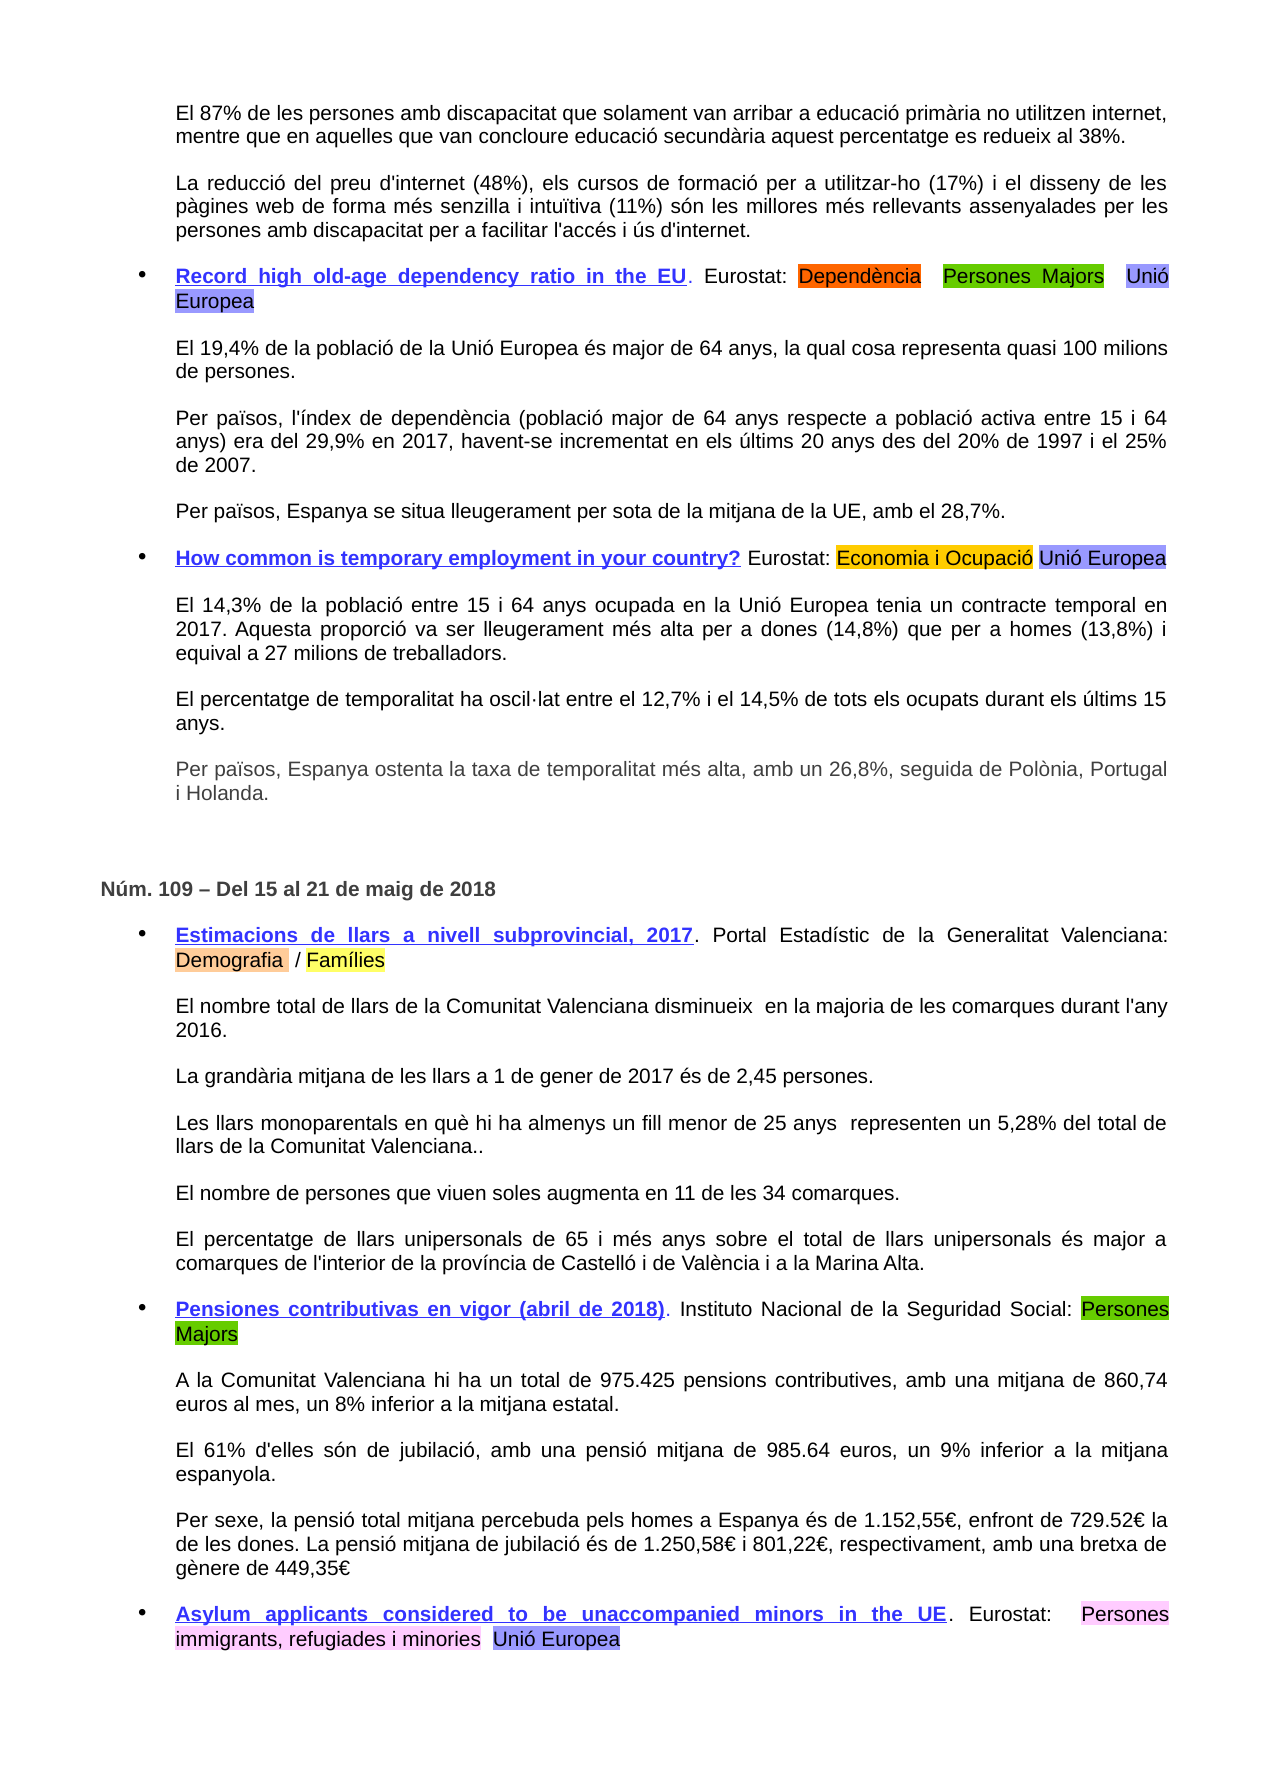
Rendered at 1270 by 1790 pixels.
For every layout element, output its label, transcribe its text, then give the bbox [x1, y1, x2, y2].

list El nombre total de llars de la Comunitat Valenciana disminueix en la majoria de les comarques durant l'any 2016. [138, 994, 1169, 1042]
list Per països, Espanya ostenta la taxa de temporalitat més alta, amb un 26,8%, seguida de Polònia, Portugal i Holanda. [138, 756, 1169, 804]
list El 87% de les persones amb discapacitat que solament van arribar a educació primària no utilitzen internet, mentre que en aquelles que van concloure educació secundària aquest percentatge es redueix al 38%. [138, 100, 1169, 148]
list La grandària mitjana de les llars a 1 de gener de 2017 és de 2,45 persones. [138, 1064, 1169, 1088]
list Per sexe, la pensió total mitjana percebuda pels homes a Espanya és de 1.152,55€, enfront de 729.52€ la de les dones. La pensió mitjana de jubilació és de 1.250,58€ i 801,22€, respectivament, amb una bretxa de gènere de 449,35€ [138, 1507, 1169, 1579]
list El 61% d'elles són de jubilació, amb una pensió mitjana de 985.64 euros, un 9% inferior a la mitjana espanyola. [138, 1437, 1169, 1485]
list Per països, Espanya se situa lleugerament per sota de la mitjana de la UE, amb el 28,7%. [138, 499, 1169, 523]
list El nombre de persones que viuen soles augmenta en 11 de les 34 comarques. [138, 1180, 1169, 1204]
list Estimacions de llars a nivell subprovincial, 2017. Portal Estadístic de la Generalitat Valenciana: Demografia / Famílies [138, 923, 1169, 972]
list El percentatge de llars unipersonals de 65 i més anys sobre el total de llars unipersonals és major a comarques de l'interior de la província de Castelló i de València i a la Marina Alta. [138, 1226, 1169, 1274]
list Per països, l'índex de dependència (població major de 64 anys respecte a població activa entre 15 i 64 anys) era del 29,9% en 2017, havent-se incrementat en els últims 20 anys des del 20% de 1997 i el 25% de 2007. [138, 405, 1169, 477]
list Pensiones contributivas en vigor (abril de 2018). Instituto Nacional de la Seguridad Social: Persones Majors [138, 1296, 1169, 1345]
list El 14,3% de la població entre 15 i 64 anys ocupada en la Unió Europea tenia un contracte temporal en 2017. Aquesta proporció va ser lleugerament més alta per a dones (14,8%) que per a homes (13,8%) i equival a 27 milions de treballadors. [138, 592, 1169, 664]
list Les llars monoparentals en què hi ha almenys un fill menor de 25 anys representen un 5,28% del total de llars de la Comunitat Valenciana.. [138, 1110, 1169, 1158]
list A la Comunitat Valenciana hi ha un total de 975.425 pensions contributives, amb una mitjana de 860,74 euros al mes, un 8% inferior a la mitjana estatal. [138, 1367, 1169, 1415]
list El 19,4% de la població de la Unió Europea és major de 64 anys, la qual cosa representa quasi 100 milions de persones. [138, 335, 1169, 383]
list Record high old-age dependency ratio in the EU. Eurostat: Dependència Persones Majors Unió Europea [138, 264, 1169, 313]
list La reducció del preu d'internet (48%), els cursos de formació per a utilitzar-ho (17%) i el disseny de les pàgines web de forma més senzilla i intuïtiva (11%) són les millores més rellevants assenyalades per les persones amb discapacitat per a facilitar l'accés i ús d'internet. [138, 170, 1169, 242]
list El percentatge de temporalitat ha oscil·lat entre el 12,7% i el 14,5% de tots els ocupats durant els últims 15 anys. [138, 686, 1169, 734]
list How common is temporary employment in your country? Eurostat: Economia i Ocupació Unió Europea [138, 545, 1169, 570]
list Asylum applicants considered to be unaccompanied minors in the UE. Eurostat: Persones immigrants, refugiades i minories Unió Europea [138, 1601, 1169, 1650]
text Núm. 109 – Del 15 al 21 de maig de 2018 [100, 877, 1169, 901]
